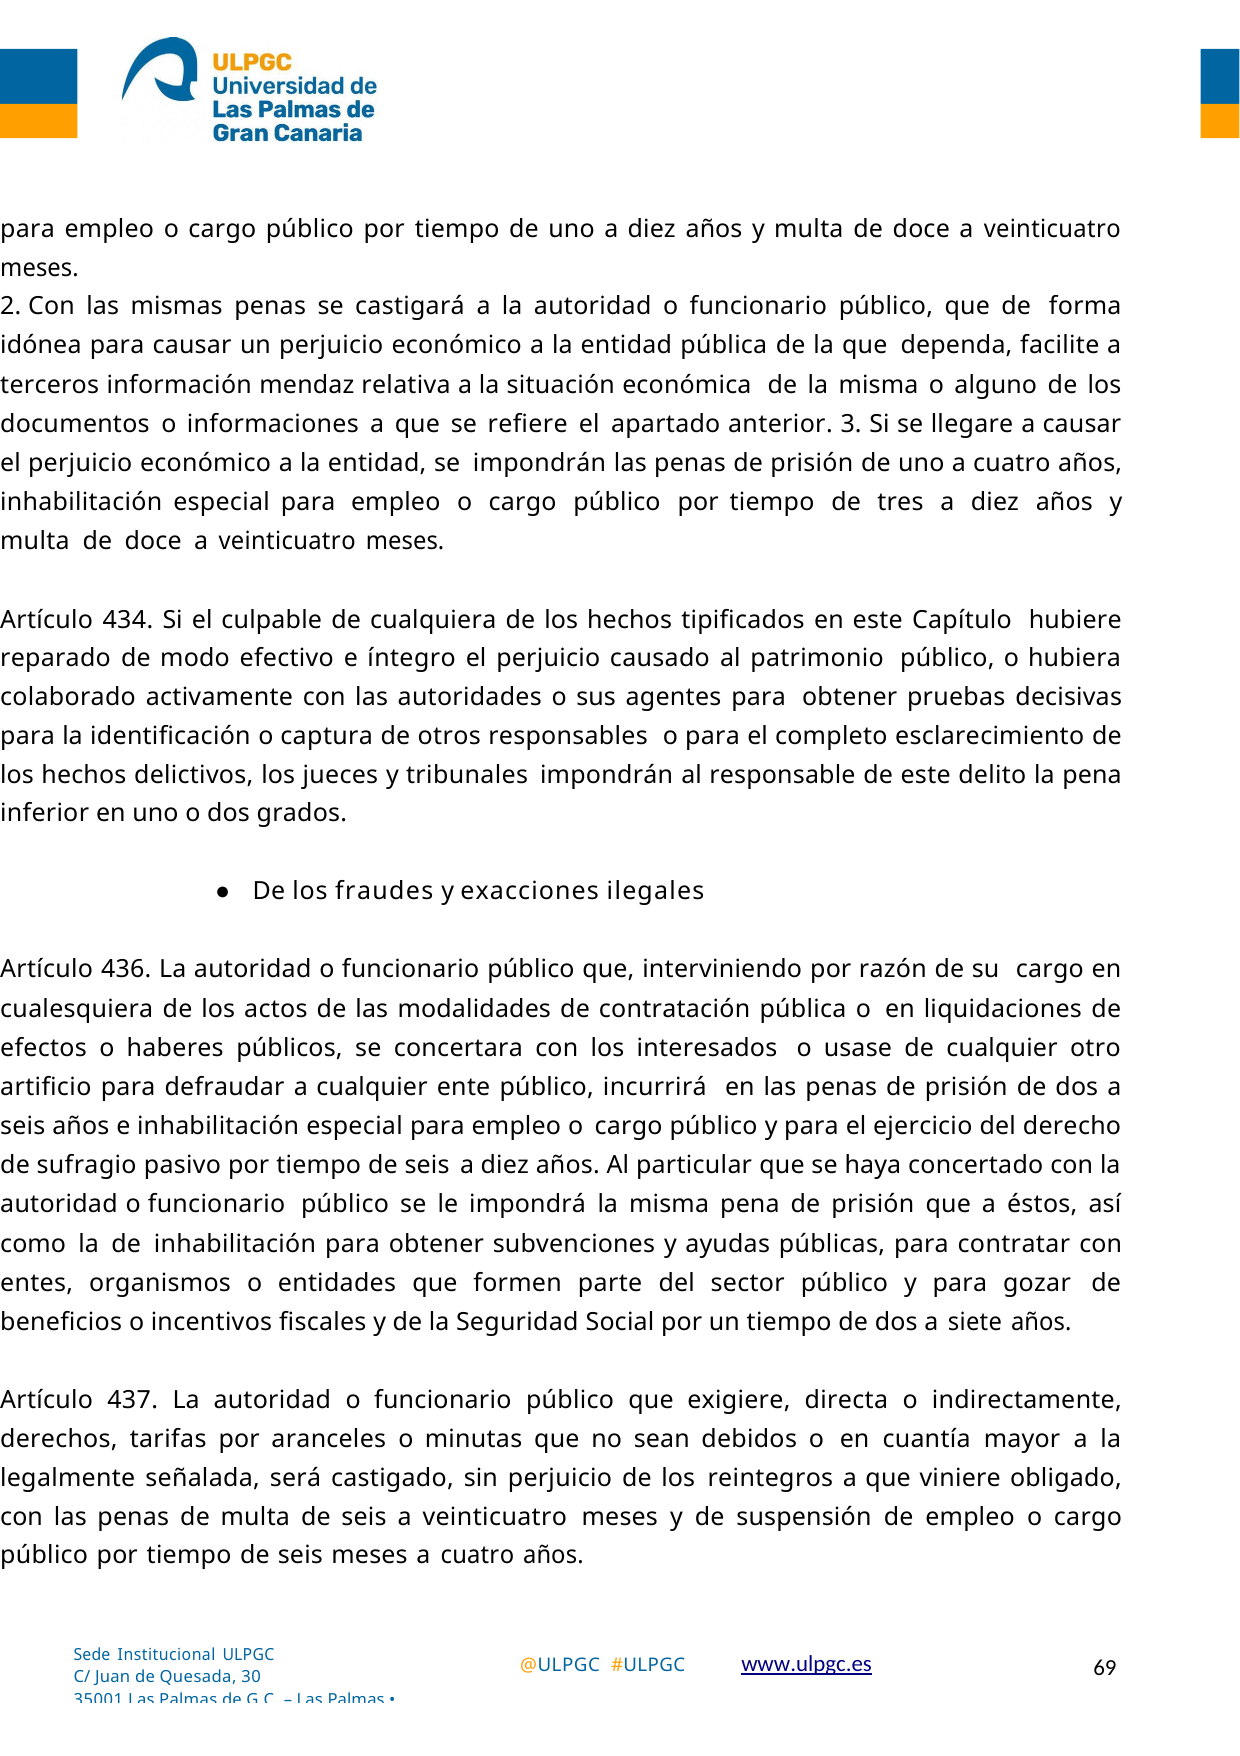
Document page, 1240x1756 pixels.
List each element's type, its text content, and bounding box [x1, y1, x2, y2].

list Con las mismas penas se castigará a la autoridad o funcionario público, que de forma idónea para causar un perjuicio económico a la entidad pública de la que dependa, facilite a terceros información mendaz relativa a la situación económica de la misma o alguno de los documentos o informaciones a que se refiere el apartado anterior. 3. Si se llegare a causar el perjuicio económico a la entidad, se impondrán las penas de prisión de uno a cuatro años, inhabilitación especial para empleo o cargo público por tiempo de tres a diez años y multa de doce a veinticuatro meses. [0, 288, 1122, 557]
text Artículo 437. La autoridad o funcionario público que exigiere, directa o indirectamente, derechos, tarifas por aranceles o minutas que no sean debidos o en cuantía mayor a la legalmente señalada, será castigado, sin perjuicio de los reintegros a que viniere obligado, con las penas de multa de seis a veinticuatro meses y de suspensión de empleo o cargo público por tiempo de seis meses a cuatro años. [0, 1382, 1122, 1571]
text para empleo o cargo público por tiempo de uno a diez años y multa de doce a veinticuatro meses. [0, 210, 1122, 283]
text Artículo 436. La autoridad o funcionario público que, interviniendo por razón de su cargo en cualesquiera de los actos de las modalidades de contratación pública o en liquidaciones de efectos o haberes públicos, se concertara con los interesados o usase de cualquier otro artificio para defraudar a cualquier ente público, incurrirá en las penas de prisión de dos a seis años e inhabilitación especial para empleo o cargo público y para el ejercicio del derecho de sufragio pasivo por tiempo de seis a diez años. Al particular que se haya concertado con la autoridad o funcionario público se le impondrá la misma pena de prisión que a éstos, así como la de inhabilitación para obtener subvenciones y ayudas públicas, para contratar con entes, organismos o entidades que formen parte del sector público y para gozar de beneficios o incentivos fiscales y de la Seguridad Social por un tiempo de dos a siete años. [0, 951, 1122, 1338]
text Artículo 434. Si el culpable de cualquiera de los hechos tipificados en este Capítulo hubiere reparado de modo efectivo e íntegro el perjuicio causado al patrimonio público, o hubiera colaborado activamente con las autoridades o sus agentes para obtener pruebas decisivas para la identificación o captura de otros responsables o para el completo esclarecimiento de los hechos delictivos, los jueces y tribunales impondrán al responsable de este delito la pena inferior en uno o dos grados. [0, 601, 1122, 829]
list De los fraudes y exacciones ilegales [215, 873, 1239, 907]
